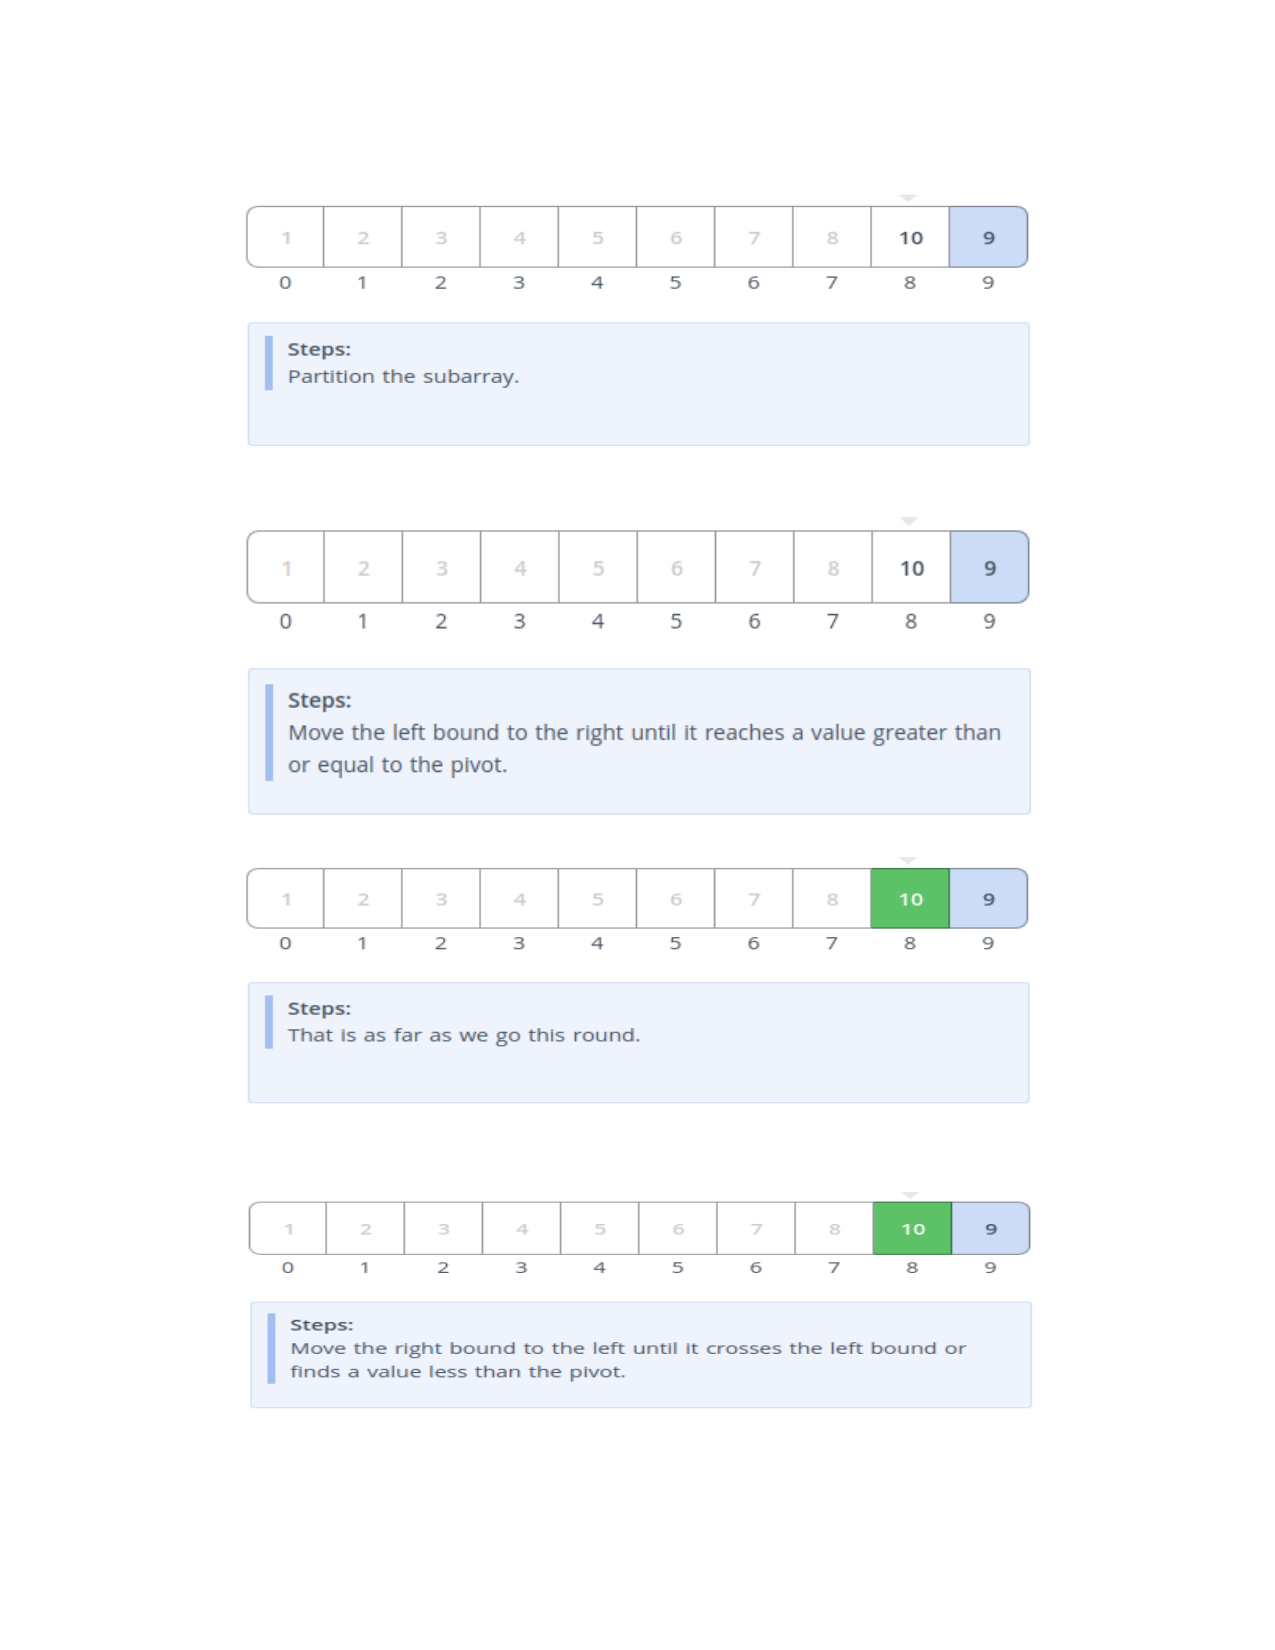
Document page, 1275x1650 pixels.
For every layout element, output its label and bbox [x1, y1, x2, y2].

picture [228, 489, 1047, 834]
picture [223, 175, 1052, 461]
picture [220, 839, 1055, 1118]
picture [224, 1175, 1051, 1420]
